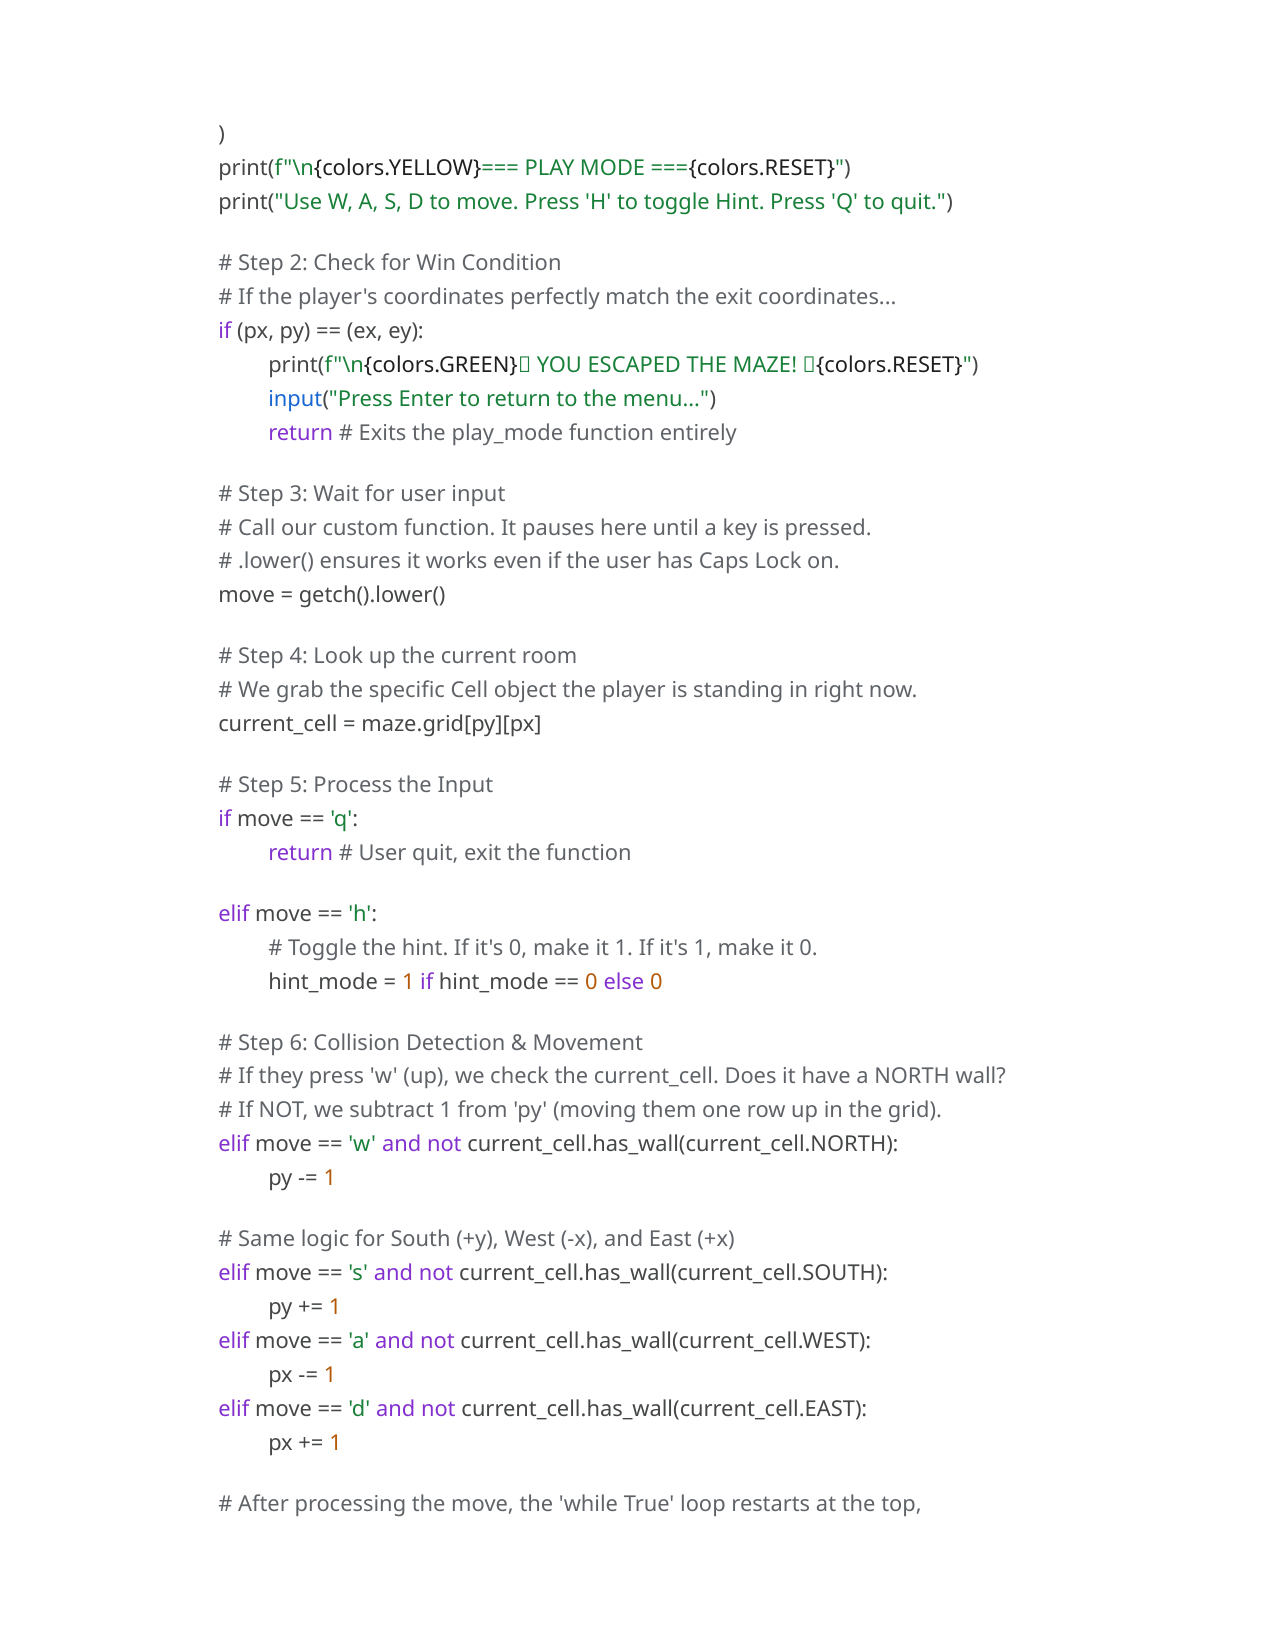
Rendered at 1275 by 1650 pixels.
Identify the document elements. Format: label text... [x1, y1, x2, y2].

text # Toggle the hint. If it's 0, make it 1. If it's 1, make it 0. [118, 932, 1157, 961]
text # Step 3: Wait for user input [118, 477, 1157, 507]
text elif move == 'a' and not current_cell.has_wall(current_cell.WEST): [118, 1325, 1157, 1355]
text hint_mode = 1 if hint_mode == 0 else 0 [118, 966, 1157, 995]
text px -= 1 [118, 1359, 1157, 1389]
text py += 1 [118, 1291, 1157, 1321]
text move = getch().lower() [118, 579, 1157, 609]
text elif move == 'w' and not current_cell.has_wall(current_cell.NORTH): [118, 1128, 1157, 1158]
text return # User quit, exit the function [118, 837, 1157, 867]
text elif move == 's' and not current_cell.has_wall(current_cell.SOUTH): [118, 1257, 1157, 1287]
text # Step 4: Look up the current room [118, 640, 1157, 670]
text # Step 5: Process the Input [118, 769, 1157, 799]
text # Same logic for South (+y), West (-x), and East (+x) [118, 1223, 1157, 1253]
text # After processing the move, the 'while True' loop restarts at the top, [118, 1488, 1157, 1517]
text # Step 2: Check for Win Condition [118, 247, 1157, 277]
text elif move == 'h': [118, 898, 1157, 927]
text px += 1 [118, 1427, 1157, 1457]
text # If the player's coordinates perfectly match the exit coordinates... [118, 281, 1157, 311]
text # We grab the specific Cell object the player is standing in right now. [118, 674, 1157, 704]
text input("Press Enter to return to the menu...") [118, 383, 1157, 412]
text if move == 'q': [118, 803, 1157, 833]
text # .lower() ensures it works even if the user has Caps Lock on. [118, 545, 1157, 575]
text elif move == 'd' and not current_cell.has_wall(current_cell.EAST): [118, 1393, 1157, 1423]
text ) [118, 118, 1157, 148]
text return # Exits the play_mode function entirely [118, 417, 1157, 446]
text # If they press 'w' (up), we check the current_cell. Does it have a NORTH wall? [118, 1060, 1157, 1090]
text print("Use W, A, S, D to move. Press 'H' to toggle Hint. Press 'Q' to quit.") [118, 186, 1157, 216]
text # Call our custom function. It pauses here until a key is pressed. [118, 511, 1157, 541]
text current_cell = maze.grid[py][px] [118, 708, 1157, 738]
text py -= 1 [118, 1162, 1157, 1192]
text # If NOT, we subtract 1 from 'py' (moving them one row up in the grid). [118, 1094, 1157, 1124]
text if (px, py) == (ex, ey): [118, 315, 1157, 344]
text # Step 6: Collision Detection & Movement [118, 1026, 1157, 1056]
text print(f"\n{colors.GREEN}🎉 YOU ESCAPED THE MAZE! 🎉{colors.RESET}") [118, 349, 1157, 378]
text print(f"\n{colors.YELLOW}=== PLAY MODE ==={colors.RESET}") [118, 152, 1157, 182]
